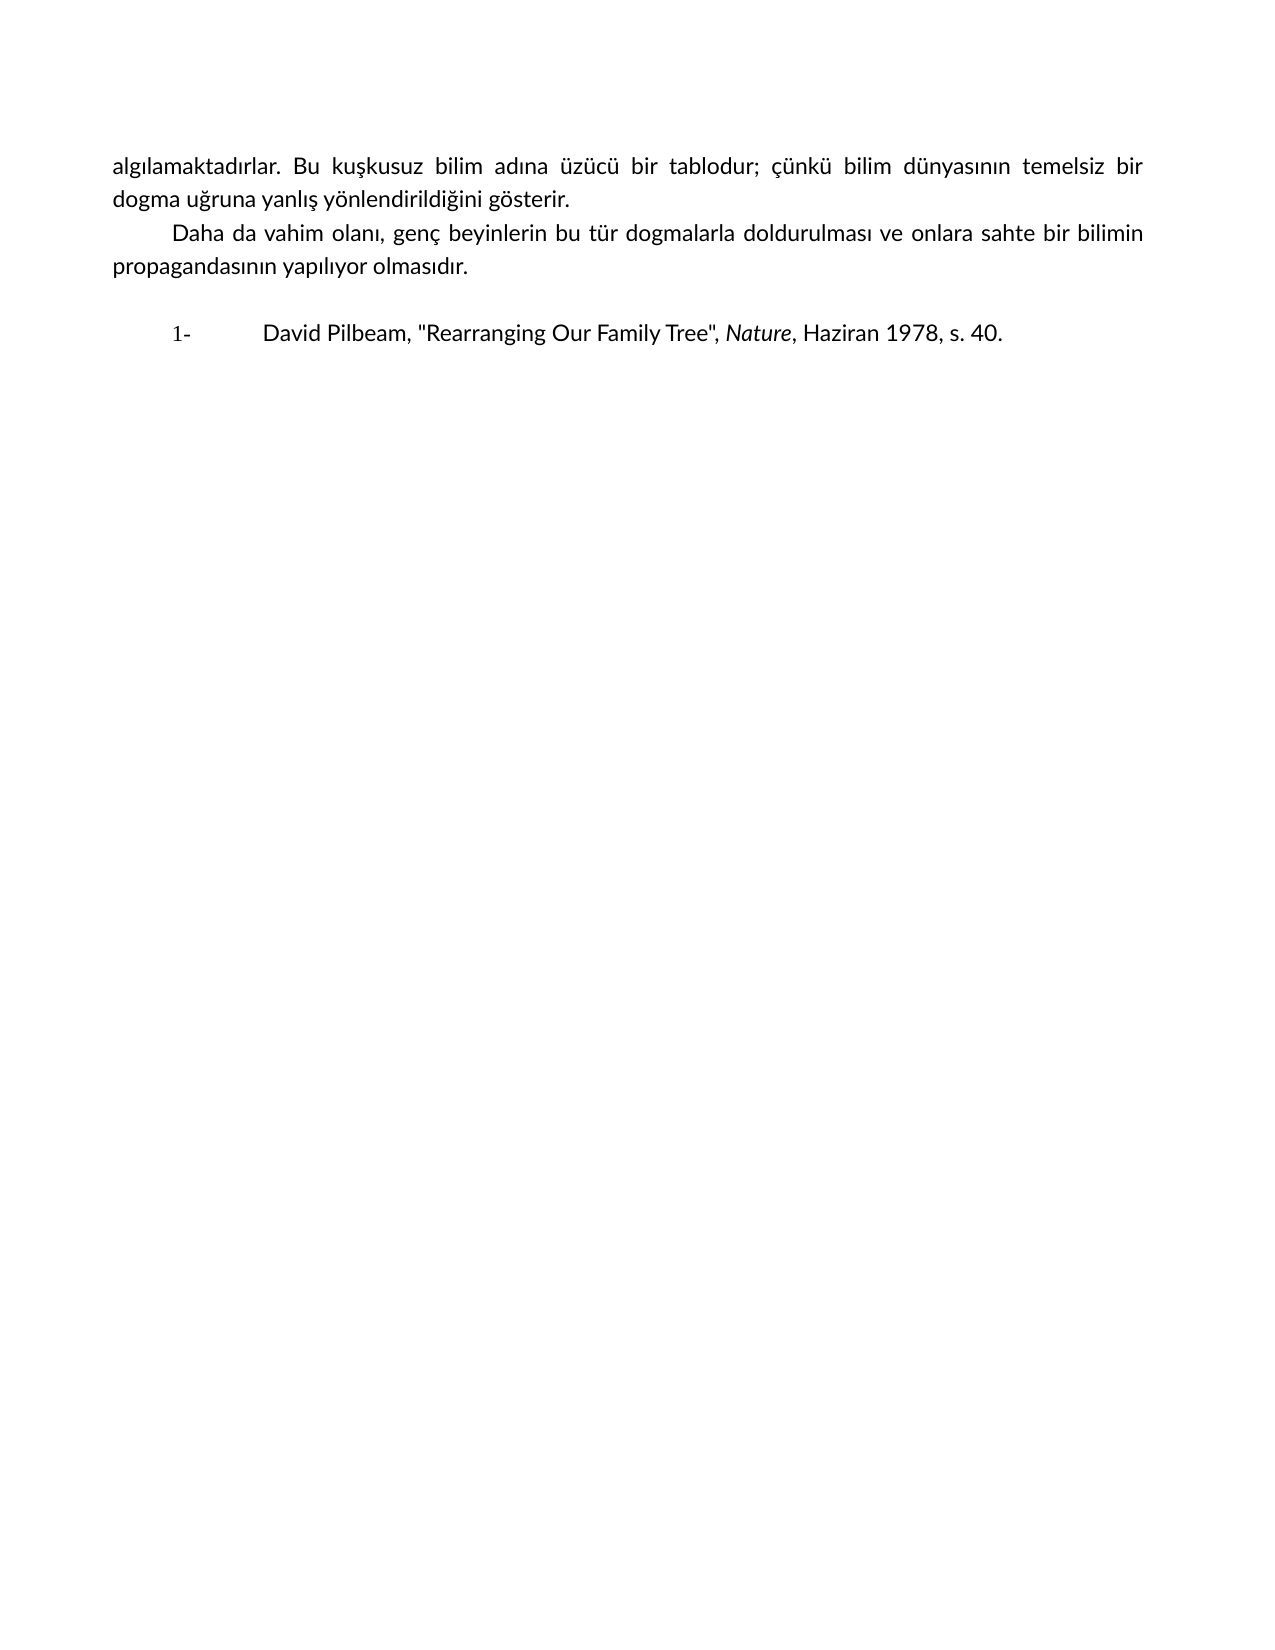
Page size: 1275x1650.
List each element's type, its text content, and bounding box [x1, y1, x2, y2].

list David Pilbeam, "Rearranging Our Family Tree", Nature, Haziran 1978, s. 40. [112, 314, 1145, 348]
text Daha da vahim olanı, genç beyinlerin bu tür dogmalarla doldurulması ve onlara sahte bir bilimin propagandasının yapılıyor olmasıdır. [112, 214, 1145, 281]
text algılamaktadırlar. Bu kuşkusuz bilim adına üzücü bir tablodur; çünkü bilim dünyasının temelsiz bir dogma uğruna yanlış yönlendirildiğini gösterir. [112, 148, 1145, 214]
